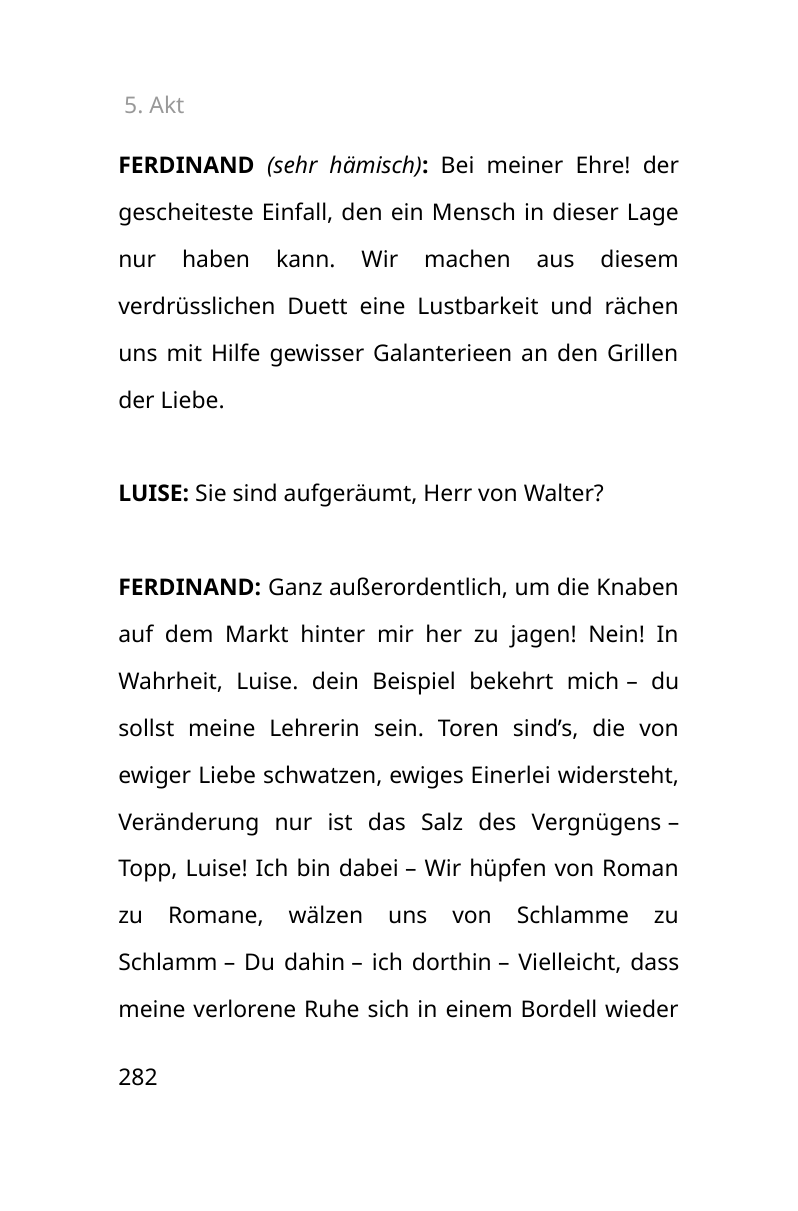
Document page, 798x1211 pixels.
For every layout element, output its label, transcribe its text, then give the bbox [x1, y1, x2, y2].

text FERDINAND (sehr hämisch): Bei meiner Ehre! der gescheiteste Einfall, den ein Mensch in dieser Lage nur haben kann. Wir machen aus diesem verdrüsslichen Duett eine Lustbarkeit und rächen uns mit Hilfe gewisser Galanterieen an den Grillen der Liebe. [118, 149, 679, 415]
text FERDINAND: Ganz außerordentlich, um die Knaben auf dem Markt hinter mir her zu jagen! Nein! In Wahrheit, Luise. dein Beispiel bekehrt mich – du sollst meine Lehrerin sein. Toren sind’s, die von ewiger Liebe schwatzen, ewiges Einerlei widersteht, Veränderung nur ist das Salz des Vergnügens – Topp, Luise! Ich bin dabei – Wir hüpfen von Roman zu Romane, wälzen uns von Schlamme zu Schlamm – Du dahin – ich dorthin – Vielleicht, dass meine verlorene Ruhe sich in einem Bordell wieder [118, 536, 679, 1024]
text LUISE: Sie sind aufgeräumt, Herr von Walter? [118, 442, 679, 509]
